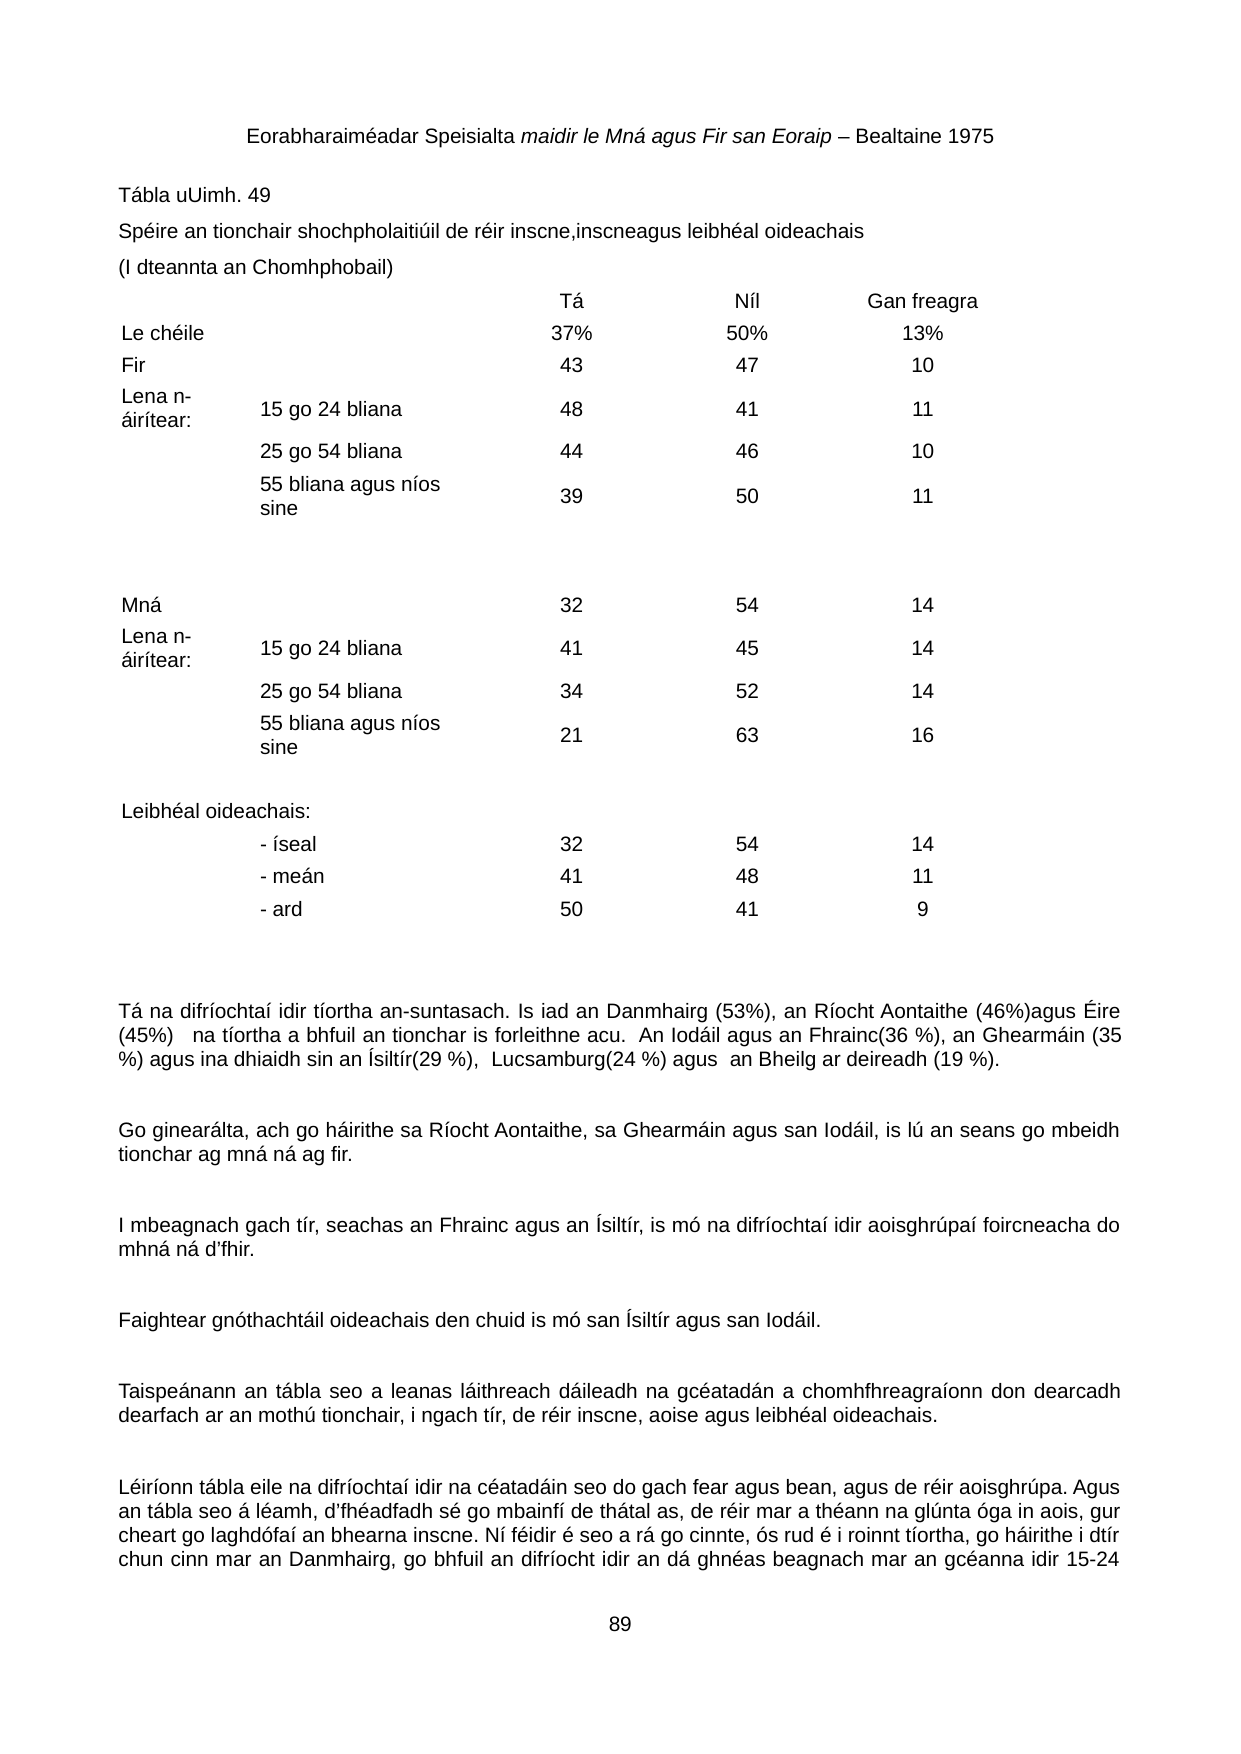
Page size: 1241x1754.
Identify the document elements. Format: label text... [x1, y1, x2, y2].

table_cell 32 [484, 588, 659, 621]
table_cell [118, 468, 257, 523]
table_cell - ard [257, 892, 484, 924]
table_cell [484, 795, 659, 827]
table_cell 14 [835, 828, 1010, 860]
table_cell 63 [659, 707, 835, 763]
table_cell 14 [835, 621, 1010, 674]
table_cell 50% [659, 317, 835, 349]
table_cell Le chéile [118, 317, 257, 349]
table_cell [484, 556, 659, 588]
table_cell 48 [659, 860, 835, 892]
table_cell 25 go 54 bliana [257, 674, 484, 707]
table_cell [659, 524, 835, 556]
table_cell Leibhéal oideachais: [118, 795, 484, 827]
table_header Gan freagra [835, 284, 1010, 317]
table_cell 37% [484, 317, 659, 349]
table_cell 41 [659, 892, 835, 924]
table_header Tá [484, 284, 659, 317]
table_cell [118, 556, 257, 588]
table_cell - meán [257, 860, 484, 892]
table_cell 14 [835, 674, 1010, 707]
table_cell [257, 925, 484, 957]
text (I dteannta an Chomhphobail) [118, 254, 1122, 278]
table_cell 55 bliana agus níos sine [257, 707, 484, 763]
table_cell [257, 349, 484, 381]
table_cell [118, 524, 257, 556]
table_cell 32 [484, 828, 659, 860]
table_cell 47 [659, 349, 835, 381]
table_cell [835, 556, 1010, 588]
table_cell Lena n-áirítear: [118, 381, 257, 435]
table_header [257, 284, 484, 317]
table_cell 11 [835, 381, 1010, 435]
text Taispeánann an tábla seo a leanas láithreach dáileadh na gcéatadán a chomhfhreagraíonn don dearcadh dearfach ar an mothú tionchair, i ngach tír, de réir inscne, aoise agus leibhéal oideachais. [118, 1379, 1122, 1427]
table_cell [118, 828, 257, 860]
table_cell [118, 860, 257, 892]
table_header [118, 284, 257, 317]
table_cell 11 [835, 860, 1010, 892]
table_cell Mná [118, 588, 257, 621]
table_cell [118, 892, 257, 924]
table_cell [659, 925, 835, 957]
table_cell 46 [659, 435, 835, 468]
table_cell 14 [835, 588, 1010, 621]
table_cell 54 [659, 828, 835, 860]
table_cell 39 [484, 468, 659, 523]
table_cell [118, 707, 257, 763]
table_cell [257, 317, 484, 349]
table_cell [484, 524, 659, 556]
table_cell [835, 795, 1010, 827]
table_cell [659, 556, 835, 588]
table_cell Fir [118, 349, 257, 381]
table_cell 25 go 54 bliana [257, 435, 484, 468]
table_cell [118, 674, 257, 707]
table_cell 52 [659, 674, 835, 707]
table_cell 21 [484, 707, 659, 763]
text Tá na difríochtaí idir tíortha an-suntasach. Is iad an Danmhairg (53%), an Ríocht Aontaithe (46%)agus Éire (45%) na tíortha a bhfuil an tionchar is forleithne acu. An Iodáil agus an Fhrainc(36 %), an Ghearmáin (35 %) agus ina dhiaidh sin an Ísiltír(29 %), Lucsamburg(24 %) agus an Bheilg ar deireadh (19 %). [118, 998, 1122, 1070]
table_cell [257, 763, 484, 795]
table_cell 55 bliana agus níos sine [257, 468, 484, 523]
table_cell 41 [659, 381, 835, 435]
table_cell 13% [835, 317, 1010, 349]
table_cell [257, 556, 484, 588]
text Faightear gnóthachtáil oideachais den chuid is mó san Ísiltír agus san Iodáil. [118, 1308, 1122, 1332]
text I mbeagnach gach tír, seachas an Fhrainc agus an Ísiltír, is mó na difríochtaí idir aoisghrúpaí foircneacha do mhná ná d’fhir. [118, 1213, 1122, 1261]
table_header Níl [659, 284, 835, 317]
table_cell 48 [484, 381, 659, 435]
table_cell [659, 763, 835, 795]
table_cell 15 go 24 bliana [257, 621, 484, 674]
text Spéire an tionchair shochpholaitiúil de réir inscne,inscneagus leibhéal oideachais [118, 219, 1122, 243]
table_cell [118, 435, 257, 468]
text Tábla uUimh. 49 [118, 183, 1122, 207]
table_cell - íseal [257, 828, 484, 860]
table_cell 41 [484, 860, 659, 892]
table_cell 41 [484, 621, 659, 674]
table_cell 50 [659, 468, 835, 523]
table_cell 9 [835, 892, 1010, 924]
table_cell 16 [835, 707, 1010, 763]
table_cell [484, 925, 659, 957]
table_cell [835, 524, 1010, 556]
table_cell [257, 588, 484, 621]
table_cell [118, 763, 257, 795]
table_cell 34 [484, 674, 659, 707]
table_cell 50 [484, 892, 659, 924]
table_cell Lena n-áirítear: [118, 621, 257, 674]
table_cell 43 [484, 349, 659, 381]
text Go ginearálta, ach go háirithe sa Ríocht Aontaithe, sa Ghearmáin agus san Iodáil, is lú an seans go mbeidh tionchar ag mná ná ag fir. [118, 1118, 1122, 1166]
table_cell 54 [659, 588, 835, 621]
table_cell 45 [659, 621, 835, 674]
table_cell 44 [484, 435, 659, 468]
table_cell [835, 925, 1010, 957]
table_cell 10 [835, 349, 1010, 381]
table_cell [118, 925, 257, 957]
text Léiríonn tábla eile na difríochtaí idir na céatadáin seo do gach fear agus bean, agus de réir aoisghrúpa. Agus an tábla seo á léamh, d’fhéadfadh sé go mbainfí de thátal as, de réir mar a théann na glúnta óga in aois, gur cheart go laghdófaí an bhearna inscne. Ní féidir é seo a rá go cinnte, ós rud é i roinnt tíortha, go háirithe i dtír chun cinn mar an Danmhairg, go bhfuil an difríocht idir an dá ghnéas beagnach mar an gcéanna idir 15-24 [118, 1474, 1122, 1570]
table_cell [257, 524, 484, 556]
table_cell 10 [835, 435, 1010, 468]
table_cell [484, 763, 659, 795]
table_cell 11 [835, 468, 1010, 523]
table_cell [835, 763, 1010, 795]
table_cell 15 go 24 bliana [257, 381, 484, 435]
table_cell [659, 795, 835, 827]
